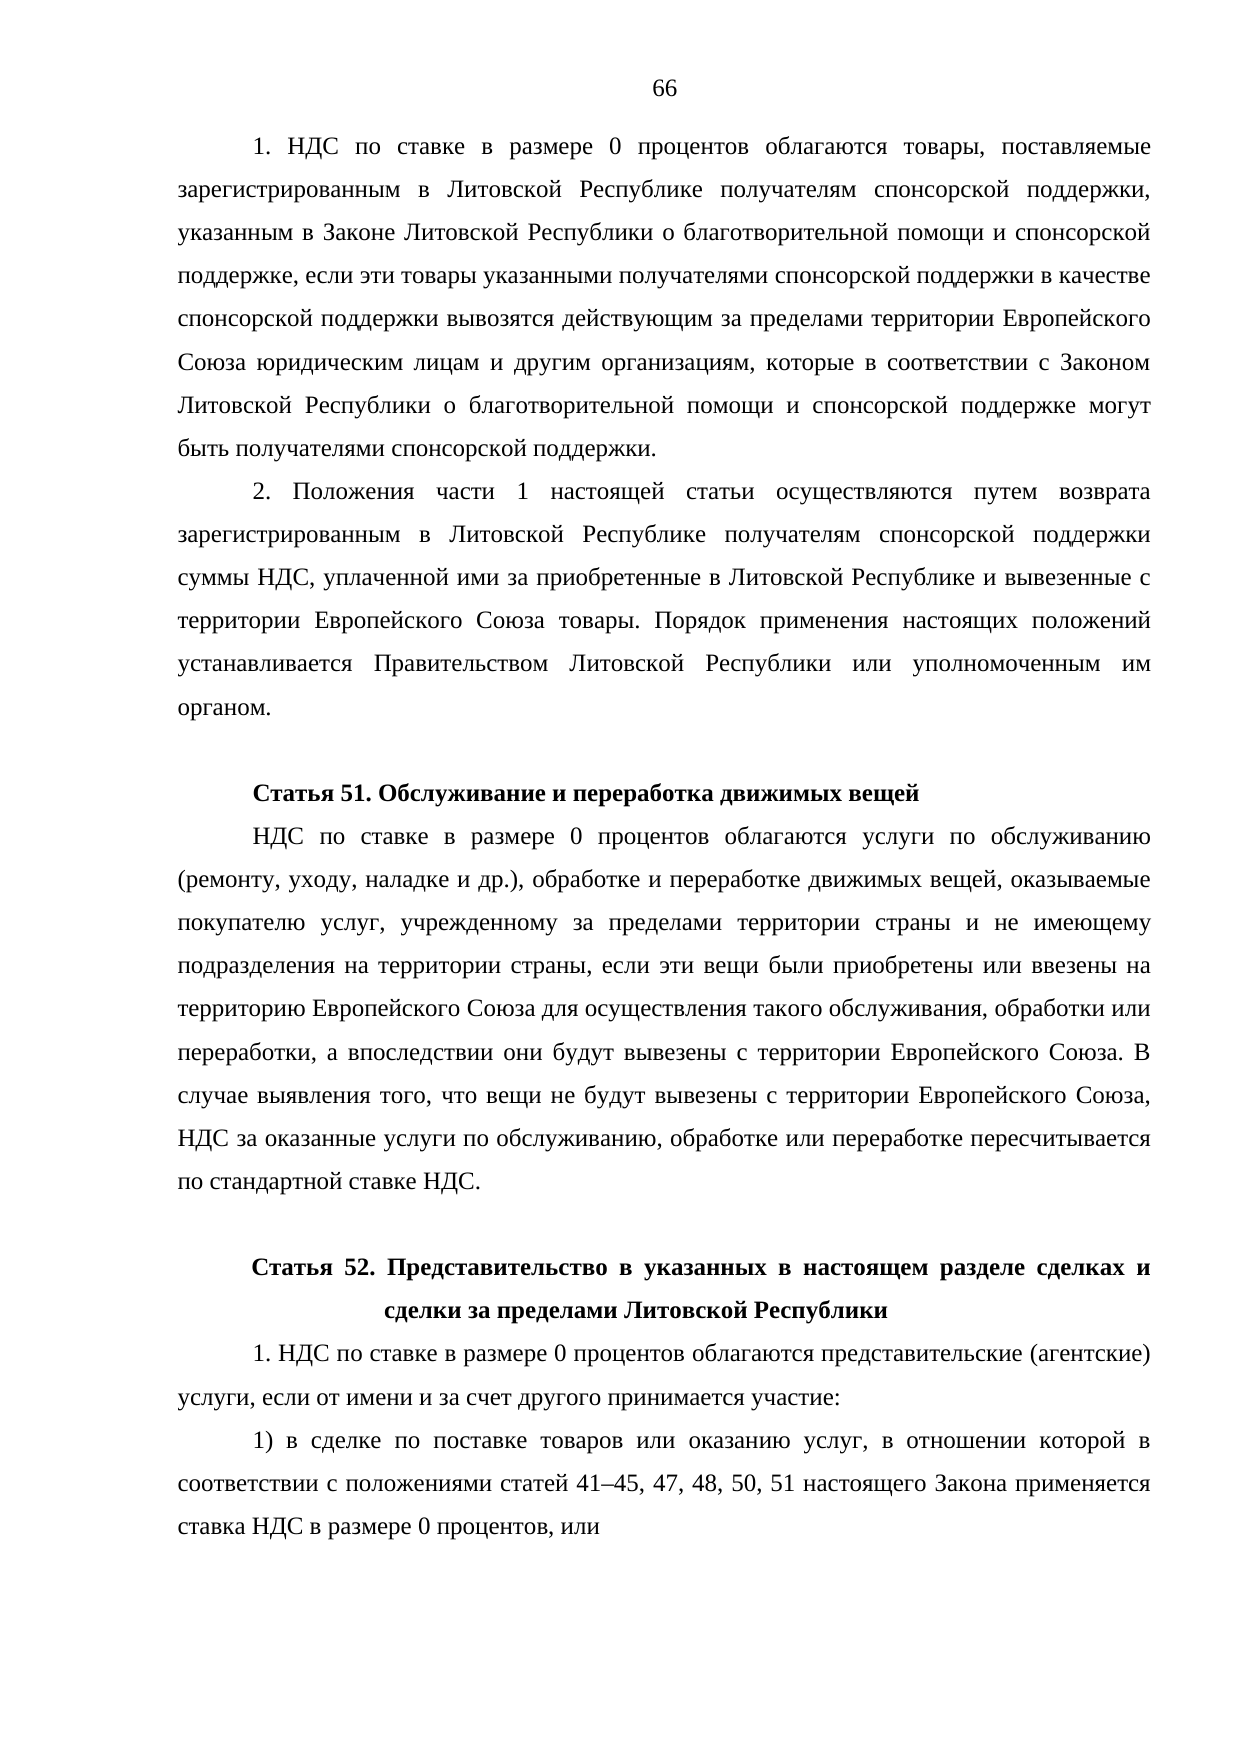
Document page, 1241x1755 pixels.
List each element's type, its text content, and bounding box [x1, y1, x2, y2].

text 1. НДС по ставке в размере 0 процентов облагаются представительские (агентские) услуги, если от имени и за счет другого принимается участие: [177, 1338, 1152, 1410]
text 2. Положения части 1 настоящей статьи осуществляются путем возврата зарегистрированным в Литовской Республике получателям спонсорской поддержки суммы НДС, уплаченной ими за приобретенные в Литовской Республике и вывезенные с территории Европейского Союза товары. Порядок применения настоящих положений устанавливается Правительством Литовской Республики или уполномоченным им органом. [177, 476, 1152, 720]
text 1. НДС по ставке в размере 0 процентов облагаются товары, поставляемые зарегистрированным в Литовской Республике получателям спонсорской поддержки, указанным в Законе Литовской Республики о благотворительной помощи и спонсорской поддержке, если эти товары указанными получателями спонсорской поддержки в качестве спонсорской поддержки вывозятся действующим за пределами территории Европейского Союза юридическим лицам и другим организациям, которые в соответствии с Законом Литовской Республики о благотворительной помощи и спонсорской поддержке могут быть получателями спонсорской поддержки. [177, 131, 1152, 462]
text Статья 51. Обслуживание и переработка движимых вещей [177, 778, 1152, 807]
text 1) в сделке по поставке товаров или оказанию услуг, в отношении которой в соответствии с положениями статей 41–45, 47, 48, 50, 51 настоящего Закона применяется ставка НДС в размере 0 процентов, или [177, 1425, 1152, 1540]
text Статья 52. Представительство в указанных в настоящем разделе сделках и сделки за пределами Литовской Республики [251, 1252, 1152, 1324]
text НДС по ставке в размере 0 процентов облагаются услуги по обслуживанию (ремонту, уходу, наладке и др.), обработке и переработке движимых вещей, оказываемые покупателю услуг, учрежденному за пределами территории страны и не имеющему подразделения на территории страны, если эти вещи были приобретены или ввезены на территорию Европейского Союза для осуществления такого обслуживания, обработки или переработки, а впоследствии они будут вывезены с территории Европейского Союза. В случае выявления того, что вещи не будут вывезены с территории Европейского Союза, НДС за оказанные услуги по обслуживанию, обработке или переработке пересчитывается по стандартной ставке НДС. [177, 821, 1152, 1195]
